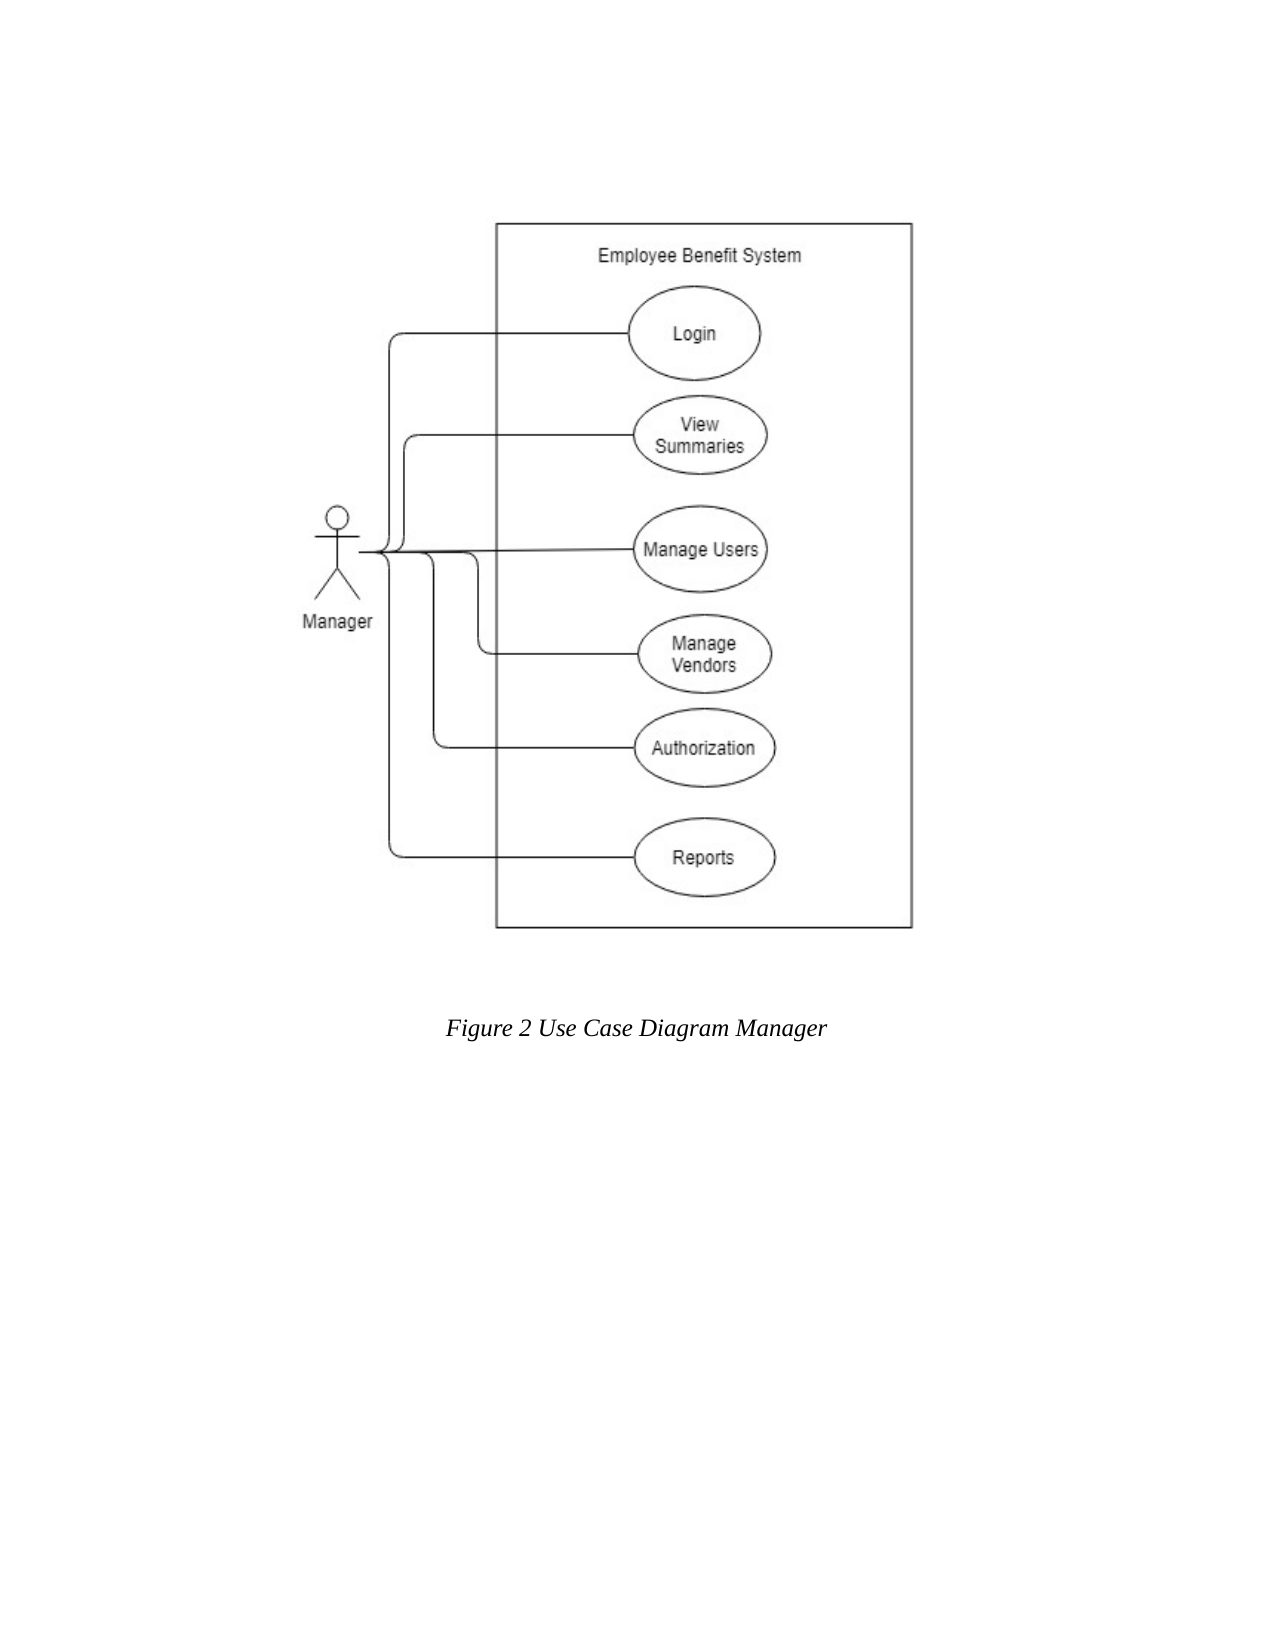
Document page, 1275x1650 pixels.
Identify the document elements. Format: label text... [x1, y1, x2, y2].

text Figure 2 Use Case Diagram Manager [118, 1013, 1157, 1042]
